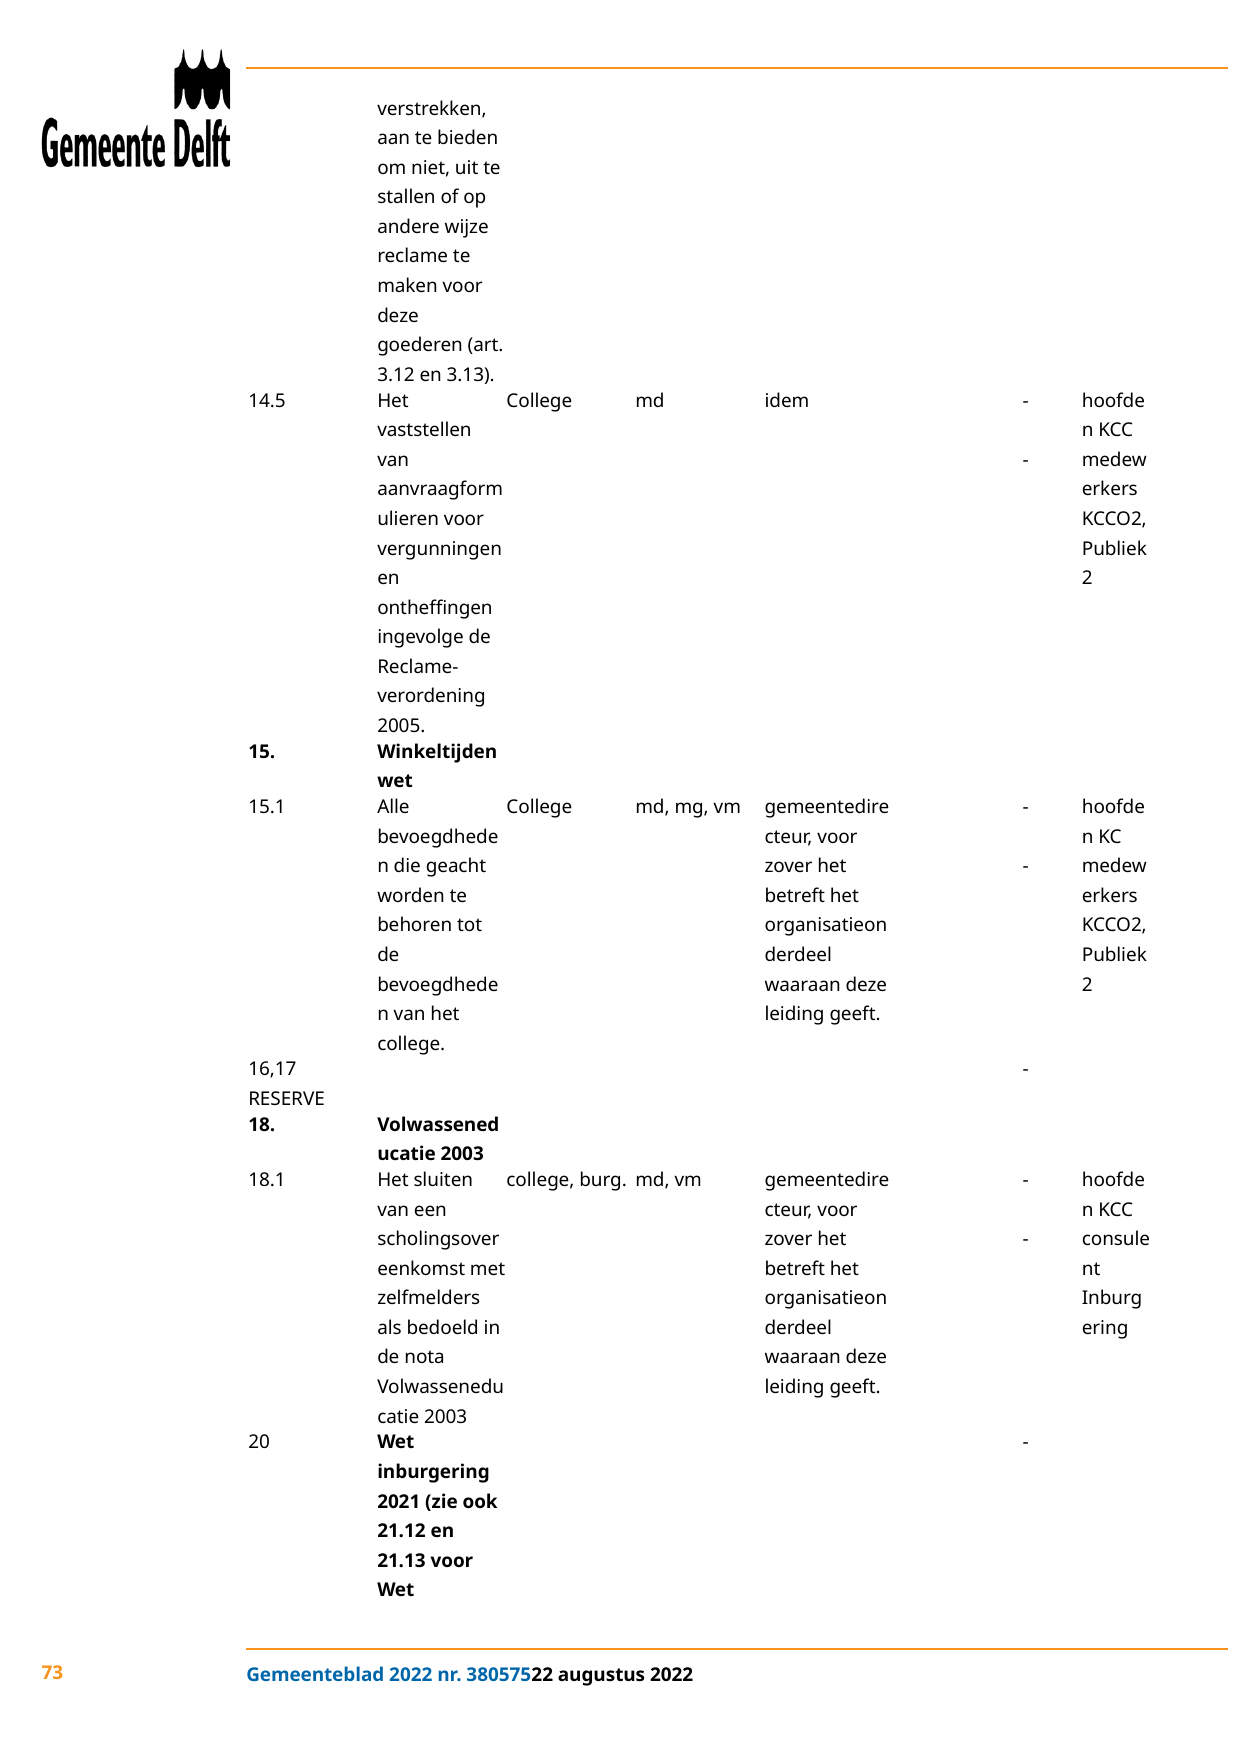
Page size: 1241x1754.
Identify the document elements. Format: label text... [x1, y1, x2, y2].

table_cell [506, 1429, 635, 1602]
table_cell [635, 1111, 764, 1166]
table_cell Alle bevoegdheden die geacht worden te behoren tot de bevoegdheden van het college. [377, 793, 506, 1056]
table_cell [764, 1056, 893, 1111]
table_cell [635, 738, 764, 793]
table_cell Het vaststellen van aanvraagformulieren voor vergunningen en ontheffingen ingevolge de Reclame- verordening 2005. [377, 387, 506, 738]
table_cell [248, 95, 377, 387]
table_cell [1023, 1429, 1152, 1602]
table_cell 15.1 [248, 793, 377, 1056]
table_cell [764, 738, 893, 793]
table_cell idem [764, 387, 893, 738]
table_cell [894, 1111, 1022, 1166]
table_cell [635, 1429, 764, 1602]
table_cell [894, 1056, 1022, 1111]
table_cell verstrekken, aan te bieden om niet, uit te stallen of op andere wijze reclame te maken voor deze goederen (art. 3.12 en 3.13). [377, 95, 506, 387]
table_cell hoofden KCC consulent Inburgering [1023, 1166, 1152, 1429]
table_cell Wet inburgering 2021 (zie ook 21.12 en 21.13 voor Wet [377, 1429, 506, 1602]
table_cell [1023, 1111, 1152, 1166]
table_cell hoofden KC medewerkers KCCO2, Publiek2 [1023, 793, 1152, 1056]
table_cell [506, 1056, 635, 1111]
table_cell [894, 387, 1022, 738]
table_cell College [506, 793, 635, 1056]
table_cell [1023, 1056, 1152, 1111]
table_cell Het sluiten van een scholingsovereenkomst met zelfmelders als bedoeld in de nota Volwasseneducatie 2003 [377, 1166, 506, 1429]
table_cell [506, 1111, 635, 1166]
table_cell md [635, 387, 764, 738]
table_cell Winkeltijdenwet [377, 738, 506, 793]
table_cell [764, 1111, 893, 1166]
table_cell [506, 738, 635, 793]
table_cell 16,17 RESERVE [248, 1056, 377, 1111]
picture [41, 47, 231, 172]
table_cell 15. [248, 738, 377, 793]
table_cell gemeentedirecteur, voor zover het betreft het organisatieonderdeel waaraan deze leiding geeft. [764, 1166, 893, 1429]
table_cell 18.1 [248, 1166, 377, 1429]
table_cell hoofden KCC medewerkers KCCO2, Publiek2 [1023, 387, 1152, 738]
table_cell gemeentedirecteur, voor zover het betreft het organisatieonderdeel waaraan deze leiding geeft. [764, 793, 893, 1056]
table_cell [894, 1166, 1022, 1429]
table_cell md, vm [635, 1166, 764, 1429]
table_cell 18. [248, 1111, 377, 1166]
table_cell College [506, 387, 635, 738]
table_cell [1023, 95, 1152, 387]
table_cell 14.5 [248, 387, 377, 738]
table_cell [894, 1429, 1022, 1602]
table_cell [764, 95, 893, 387]
table_cell [764, 1429, 893, 1602]
table_cell md, mg, vm [635, 793, 764, 1056]
table_cell [377, 1056, 506, 1111]
table_cell [894, 95, 1022, 387]
table_cell [894, 738, 1022, 793]
table_cell Volwasseneducatie 2003 [377, 1111, 506, 1166]
table_cell [506, 95, 635, 387]
table_cell [635, 95, 764, 387]
table_cell [635, 1056, 764, 1111]
table_cell [894, 793, 1022, 1056]
table_cell college, burg. [506, 1166, 635, 1429]
table_cell 20 [248, 1429, 377, 1602]
table_cell [1023, 738, 1152, 793]
